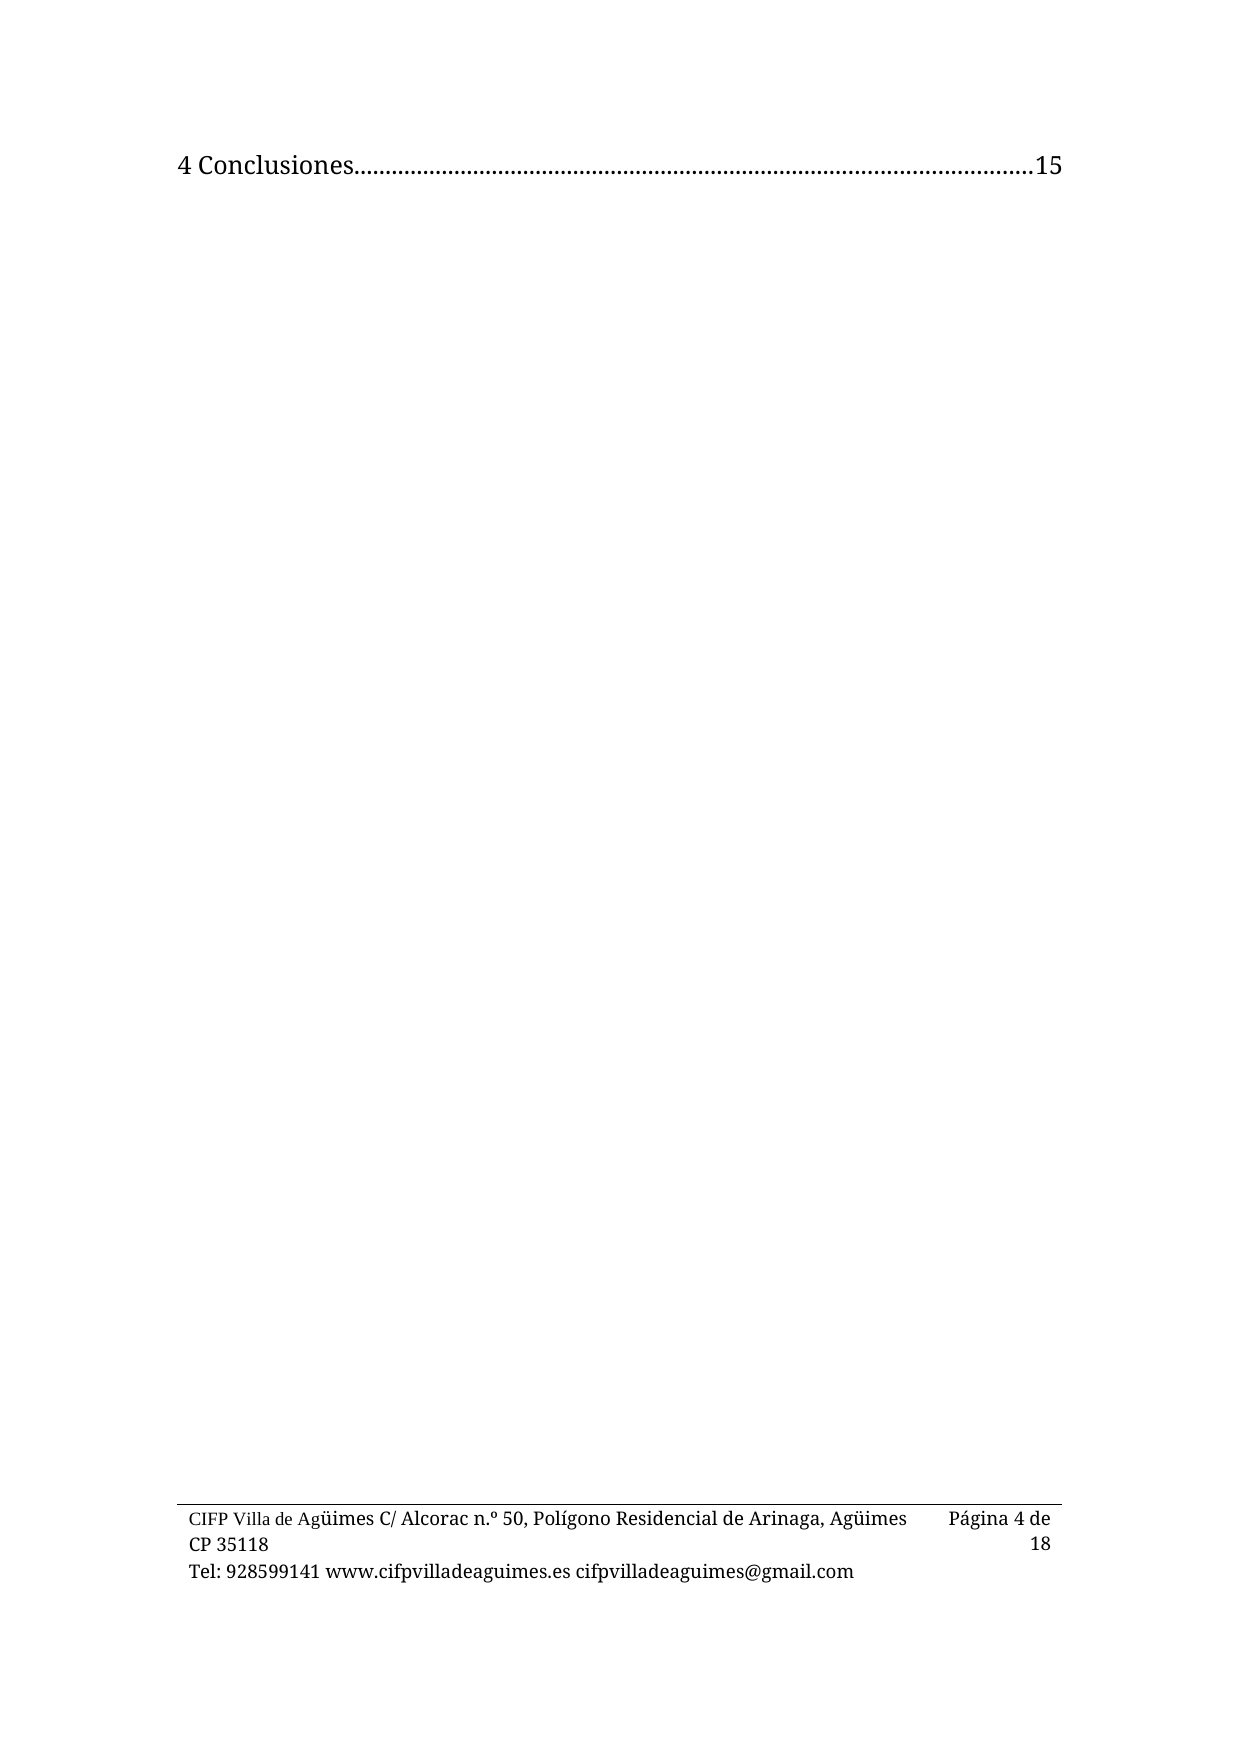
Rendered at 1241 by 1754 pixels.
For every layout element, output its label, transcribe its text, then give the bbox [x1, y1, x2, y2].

text 4 Conclusiones 15 [177, 148, 1063, 182]
